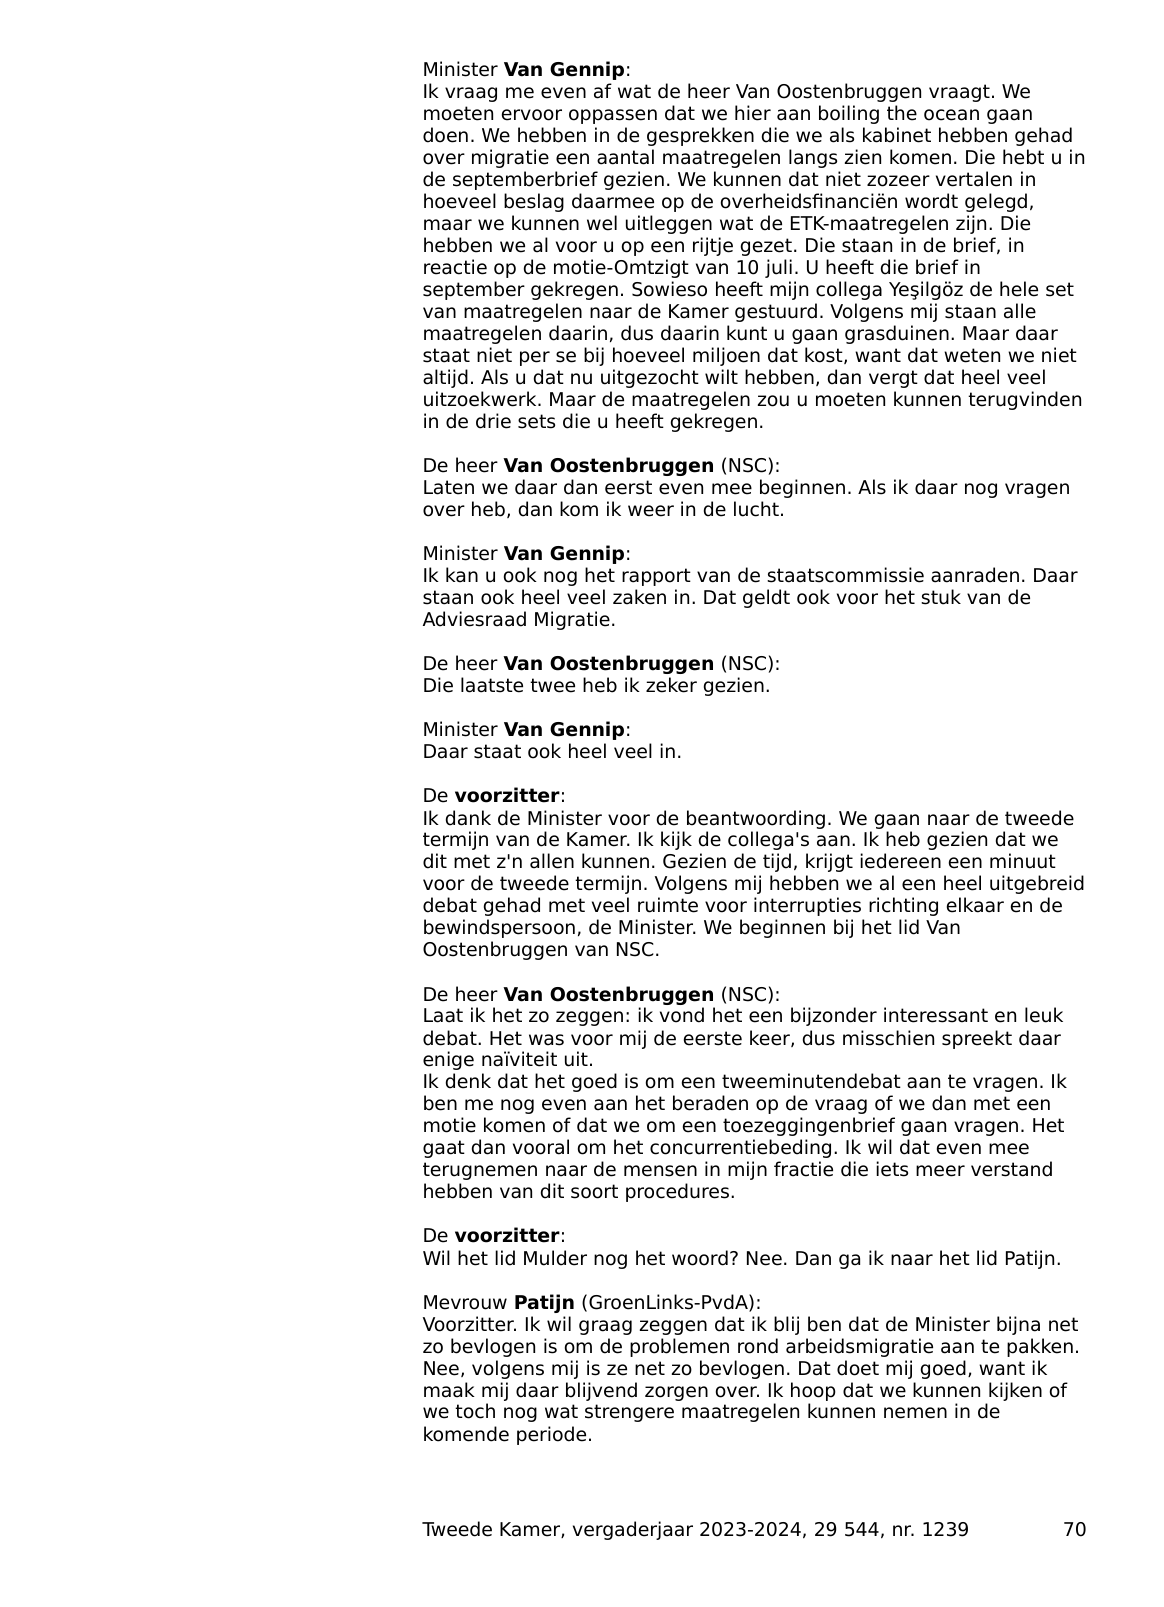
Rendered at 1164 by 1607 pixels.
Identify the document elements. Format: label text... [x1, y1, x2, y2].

text Mevrouw Patijn (GroenLinks-PvdA): [422, 1292, 1087, 1313]
text Ik denk dat het goed is om een tweeminutendebat aan te vragen. Ik ben me nog even aan het beraden op de vraag of we dan met een motie komen of dat we om een toezeggingenbrief gaan vragen. Het gaat dan vooral om het concurrentiebeding. Ik wil dat even mee terugnemen naar de mensen in mijn fractie die iets meer verstand hebben van dit soort procedures. [422, 1071, 1087, 1203]
text Voorzitter. Ik wil graag zeggen dat ik blij ben dat de Minister bijna net zo bevlogen is om de problemen rond arbeidsmigratie aan te pakken. Nee, volgens mij is ze net zo bevlogen. Dat doet mij goed, want ik maak mij daar blijvend zorgen over. Ik hoop dat we kunnen kijken of we toch nog wat strengere maatregelen kunnen nemen in de komende periode. [422, 1313, 1087, 1445]
text Minister Van Gennip: [422, 59, 1087, 81]
text De heer Van Oostenbruggen (NSC): [422, 653, 1087, 675]
text Laten we daar dan eerst even mee beginnen. Als ik daar nog vragen over heb, dan kom ik weer in de lucht. [422, 477, 1087, 521]
text Minister Van Gennip: [422, 719, 1087, 741]
text Ik vraag me even af wat de heer Van Oostenbruggen vraagt. We moeten ervoor oppassen dat we hier aan boiling the ocean gaan doen. We hebben in de gesprekken die we als kabinet hebben gehad over migratie een aantal maatregelen langs zien komen. Die hebt u in de septemberbrief gezien. We kunnen dat niet zozeer vertalen in hoeveel beslag daarmee op de overheidsfinanciën wordt gelegd, maar we kunnen wel uitleggen wat de ETK-maatregelen zijn. Die hebben we al voor u op een rijtje gezet. Die staan in de brief, in reactie op de motie-Omtzigt van 10 juli. U heeft die brief in september gekregen. Sowieso heeft mijn collega Yeşilgöz de hele set van maatregelen naar de Kamer gestuurd. Volgens mij staan alle maatregelen daarin, dus daarin kunt u gaan grasduinen. Maar daar staat niet per se bij hoeveel miljoen dat kost, want dat weten we niet altijd. Als u dat nu uitgezocht wilt hebben, dan vergt dat heel veel uitzoekwerk. Maar de maatregelen zou u moeten kunnen terugvinden in de drie sets die u heeft gekregen. [422, 81, 1087, 433]
text De voorzitter: [422, 785, 1087, 807]
text De voorzitter: [422, 1225, 1087, 1247]
text De heer Van Oostenbruggen (NSC): [422, 983, 1087, 1005]
text Ik kan u ook nog het rapport van de staatscommissie aanraden. Daar staan ook heel veel zaken in. Dat geldt ook voor het stuk van de Adviesraad Migratie. [422, 565, 1087, 631]
text Die laatste twee heb ik zeker gezien. [422, 675, 1087, 697]
text Wil het lid Mulder nog het woord? Nee. Dan ga ik naar het lid Patijn. [422, 1247, 1087, 1269]
text Laat ik het zo zeggen: ik vond het een bijzonder interessant en leuk debat. Het was voor mij de eerste keer, dus misschien spreekt daar enige naïviteit uit. [422, 1005, 1087, 1071]
text Daar staat ook heel veel in. [422, 741, 1087, 763]
text Ik dank de Minister voor de beantwoording. We gaan naar de tweede termijn van de Kamer. Ik kijk de collega's aan. Ik heb gezien dat we dit met z'n allen kunnen. Gezien de tijd, krijgt iedereen een minuut voor de tweede termijn. Volgens mij hebben we al een heel uitgebreid debat gehad met veel ruimte voor interrupties richting elkaar en de bewindspersoon, de Minister. We beginnen bij het lid Van Oostenbruggen van NSC. [422, 807, 1087, 961]
text De heer Van Oostenbruggen (NSC): [422, 455, 1087, 477]
text Minister Van Gennip: [422, 543, 1087, 565]
